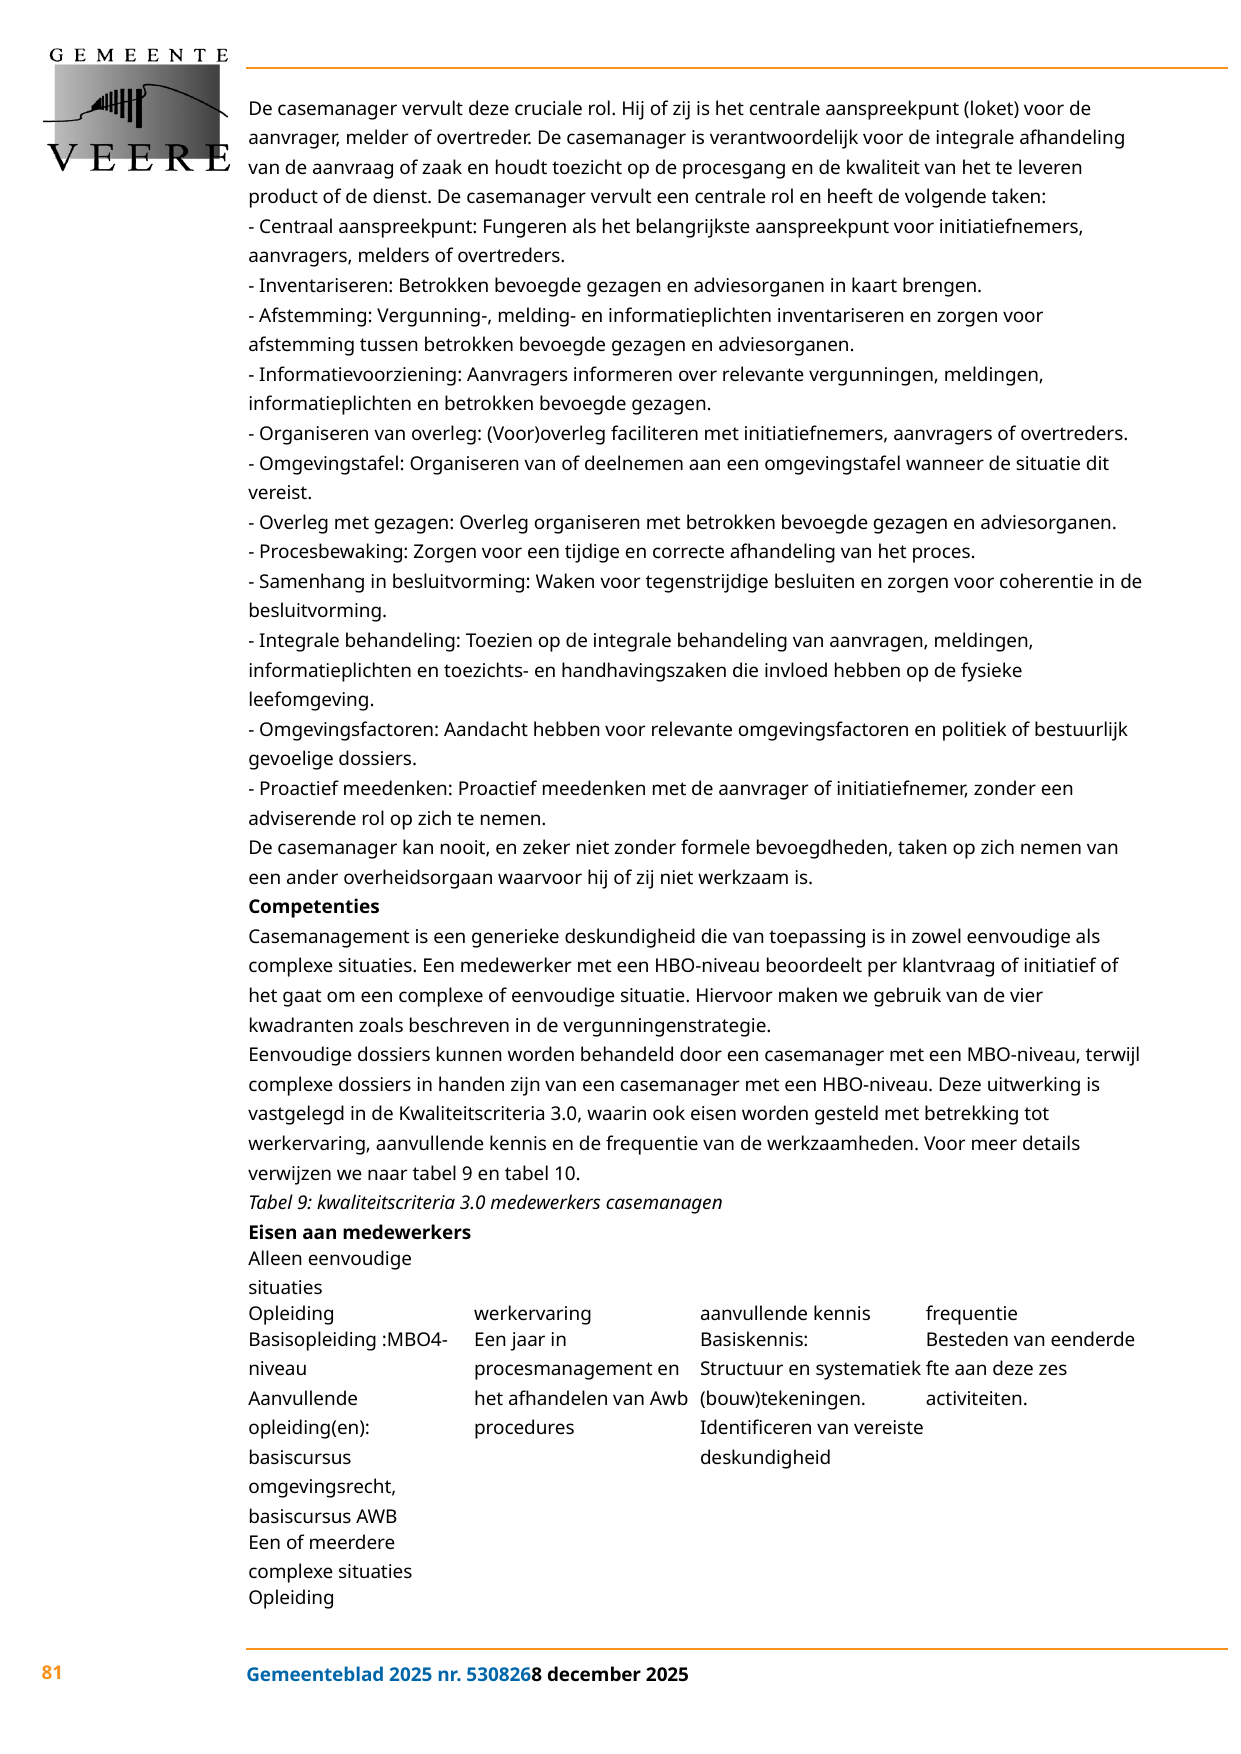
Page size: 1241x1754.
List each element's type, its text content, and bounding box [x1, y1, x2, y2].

text - Integrale behandeling: Toezien op de integrale behandeling van aanvragen, meldingen, informatieplichten en toezichts- en handhavingszaken die invloed hebben op de fysieke leefomgeving. [248, 627, 1152, 712]
text - Organiseren van overleg: (Voor)overleg faciliteren met initiatiefnemers, aanvragers of overtreders. [248, 420, 1152, 446]
table_cell [700, 1245, 926, 1300]
text - Centraal aanspreekpunt: Fungeren als het belangrijkste aanspreekpunt voor initiatiefnemers, aanvragers, melders of overtreders. [248, 213, 1152, 268]
table_cell frequentie [926, 1300, 1152, 1326]
text - Inventariseren: Betrokken bevoegde gezagen en adviesorganen in kaart brengen. [248, 272, 1152, 298]
table_header [926, 1219, 1152, 1245]
table_cell [474, 1584, 700, 1610]
table_cell [926, 1584, 1152, 1610]
text De casemanager kan nooit, en zeker niet zonder formele bevoegdheden, taken op zich nemen van een ander overheidsorgaan waarvoor hij of zij niet werkzaam is. [248, 834, 1152, 890]
table_cell [474, 1529, 700, 1584]
text Tabel 9: kwaliteitscriteria 3.0 medewerkers casemanagen [248, 1189, 1152, 1215]
table_cell Opleiding [248, 1584, 474, 1610]
text Competenties [248, 893, 1152, 919]
table_cell Alleen eenvoudige situaties [248, 1245, 474, 1300]
table_cell aanvullende kennis [700, 1300, 926, 1326]
text - Afstemming: Vergunning-, melding- en informatieplichten inventariseren en zorgen voor afstemming tussen betrokken bevoegde gezagen en adviesorganen. [248, 302, 1152, 357]
table_cell Opleiding [248, 1300, 474, 1326]
table_cell [700, 1529, 926, 1584]
table_cell Besteden van eenderde fte aan deze zes activiteiten. [926, 1326, 1152, 1529]
table_cell Basisopleiding :MBO4-niveau Aanvullende opleiding(en): basiscursus omgevingsrecht, basiscursus AWB [248, 1326, 474, 1529]
text - Overleg met gezagen: Overleg organiseren met betrokken bevoegde gezagen en adviesorganen. [248, 509, 1152, 535]
text - Omgevingsfactoren: Aandacht hebben voor relevante omgevingsfactoren en politiek of bestuurlijk gevoelige dossiers. [248, 716, 1152, 771]
text De casemanager vervult deze cruciale rol. Hij of zij is het centrale aanspreekpunt (loket) voor de aanvrager, melder of overtreder. De casemanager is verantwoordelijk voor de integrale afhandeling van de aanvraag of zaak en houdt toezicht op de procesgang en de kwaliteit van het te leveren product of de dienst. De casemanager vervult een centrale rol en heeft de volgende taken: [248, 95, 1152, 209]
table_cell [700, 1584, 926, 1610]
table_cell [926, 1245, 1152, 1300]
text - Proactief meedenken: Proactief meedenken met de aanvrager of initiatiefnemer, zonder een adviserende rol op zich te nemen. [248, 775, 1152, 831]
text - Informatievoorziening: Aanvragers informeren over relevante vergunningen, meldingen, informatieplichten en betrokken bevoegde gezagen. [248, 361, 1152, 416]
table_cell [474, 1245, 700, 1300]
text Eenvoudige dossiers kunnen worden behandeld door een casemanager met een MBO-niveau, terwijl complexe dossiers in handen zijn van een casemanager met een HBO-niveau. Deze uitwerking is vastgelegd in de Kwaliteitscriteria 3.0, waarin ook eisen worden gesteld met betrekking tot werkervaring, aanvullende kennis en de frequentie van de werkzaamheden. Voor meer details verwijzen we naar tabel 9 en tabel 10. [248, 1041, 1152, 1186]
table_cell [926, 1529, 1152, 1584]
table_cell Een of meerdere complexe situaties [248, 1529, 474, 1584]
table_header [474, 1219, 700, 1245]
table_header Eisen aan medewerkers [248, 1219, 474, 1245]
table_cell Basiskennis: Structuur en systematiek (bouw)tekeningen. Identificeren van vereiste deskundigheid [700, 1326, 926, 1529]
picture [41, 47, 231, 172]
text - Samenhang in besluitvorming: Waken voor tegenstrijdige besluiten en zorgen voor coherentie in de besluitvorming. [248, 568, 1152, 623]
text - Omgevingstafel: Organiseren van of deelnemen aan een omgevingstafel wanneer de situatie dit vereist. [248, 450, 1152, 505]
table_cell werkervaring [474, 1300, 700, 1326]
text Casemanagement is een generieke deskundigheid die van toepassing is in zowel eenvoudige als complexe situaties. Een medewerker met een HBO-niveau beoordeelt per klantvraag of initiatief of het gaat om een complexe of eenvoudige situatie. Hiervoor maken we gebruik van de vier kwadranten zoals beschreven in de vergunningenstrategie. [248, 923, 1152, 1038]
text - Procesbewaking: Zorgen voor een tijdige en correcte afhandeling van het proces. [248, 538, 1152, 564]
table_cell Een jaar in procesmanagement en het afhandelen van Awb procedures [474, 1326, 700, 1529]
table_header [700, 1219, 926, 1245]
